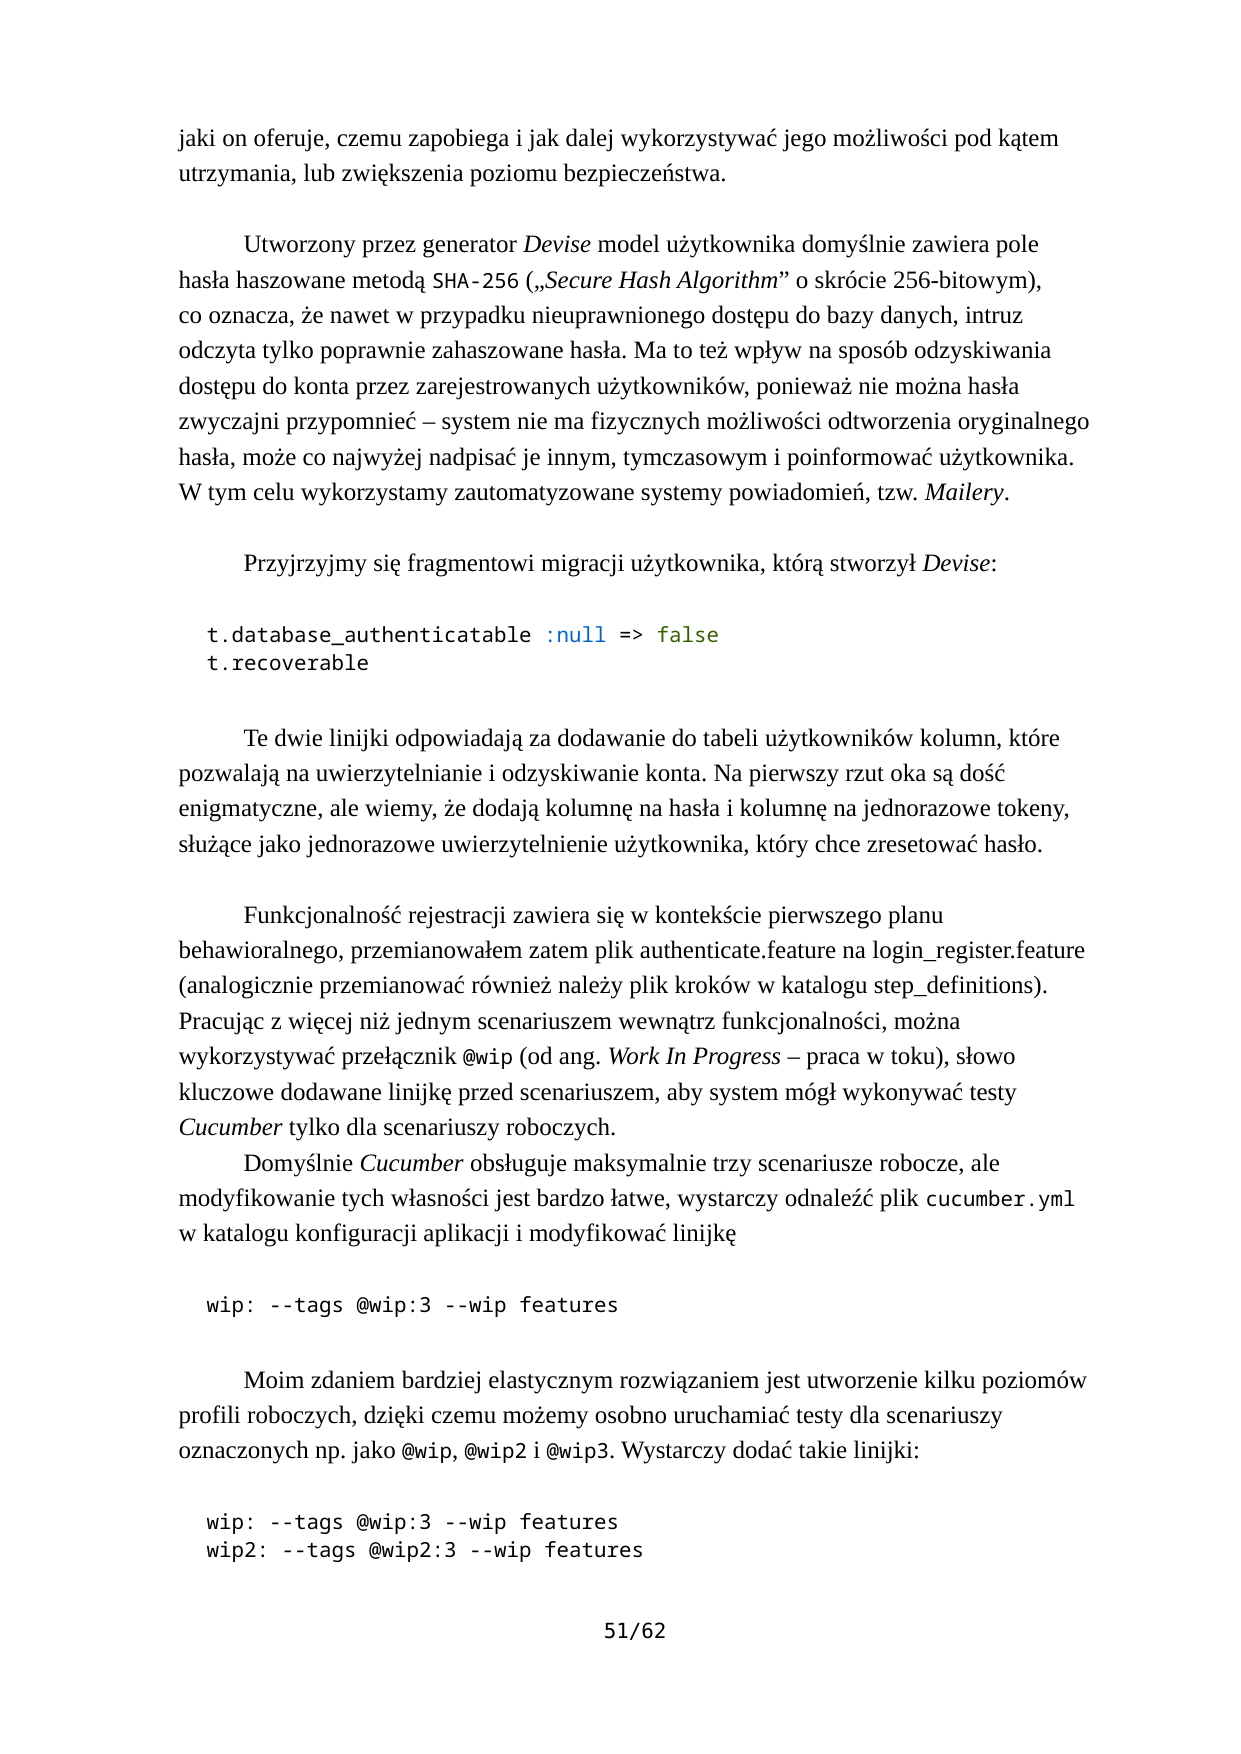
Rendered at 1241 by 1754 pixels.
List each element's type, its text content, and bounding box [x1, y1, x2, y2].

text Utworzony przez generator Devise model użytkownika domyślnie zawiera pole hasła haszowane metodą SHA-256 („Secure Hash Algorithm” o skrócie 256-bitowym), co oznacza, że nawet w przypadku nieuprawnionego dostępu do bazy danych, intruz odczyta tylko poprawnie zahaszowane hasła. Ma to też wpływ na sposób odzyskiwania dostępu do konta przez zarejestrowanych użytkowników, ponieważ nie można hasła zwyczajni przypomnieć – system nie ma fizycznych możliwości odtworzenia oryginalnego hasła, może co najwyżej nadpisać je innym, tymczasowym i poinformować użytkownika. W tym celu wykorzystamy zautomatyzowane systemy powiadomień, tzw. Mailery. [178, 224, 1093, 508]
text Przyjrzyjmy się fragmentowi migracji użytkownika, którą stworzył Devise: [178, 543, 1093, 578]
text Te dwie linijki odpowiadają za dodawanie do tabeli użytkowników kolumn, które pozwalają na uwierzytelnianie i odzyskiwanie konta. Na pierwszy rzut oka są dość enigmatyczne, ale wiemy, że dodają kolumnę na hasła i kolumnę na jednorazowe tokeny, służące jako jednorazowe uwierzytelnienie użytkownika, który chce zresetować hasło. [178, 718, 1093, 859]
table_header t.database_authenticatable :null => false t.recoverable [177, 614, 1093, 682]
text Funkcjonalność rejestracji zawiera się w kontekście pierwszego planu behawioralnego, przemianowałem zatem plik authenticate.feature na login_register.feature (analogicznie przemianować również należy plik kroków w katalogu step_definitions). Pracując z więcej niż jednym scenariuszem wewnątrz funkcjonalności, można wykorzystywać przełącznik @wip (od ang. Work In Progress – praca w toku), słowo kluczowe dodawane linijkę przed scenariuszem, aby system mógł wykonywać testy Cucumber tylko dla scenariuszy roboczych. [178, 895, 1093, 1143]
text Domyślnie Cucumber obsługuje maksymalnie trzy scenariusze robocze, ale modyfikowanie tych własności jest bardzo łatwe, wystarczy odnaleźć plik cucumber.yml w katalogu konfiguracji aplikacji i modyfikować linijkę [178, 1143, 1093, 1249]
table_header wip: --tags @wip:3 --wip features [177, 1284, 1093, 1324]
text jaki on oferuje, czemu zapobiega i jak dalej wykorzystywać jego możliwości pod kątem utrzymania, lub zwiększenia poziomu bezpieczeństwa. [178, 118, 1093, 189]
text Moim zdaniem bardziej elastycznym rozwiązaniem jest utworzenie kilku poziomów profili roboczych, dzięki czemu możemy osobno uruchamiać testy dla scenariuszy oznaczonych np. jako @wip, @wip2 i @wip3. Wystarczy dodać takie linijki: [178, 1360, 1093, 1466]
table_header wip: --tags @wip:3 --wip features wip2: --tags @wip2:3 --wip features [177, 1501, 1093, 1570]
